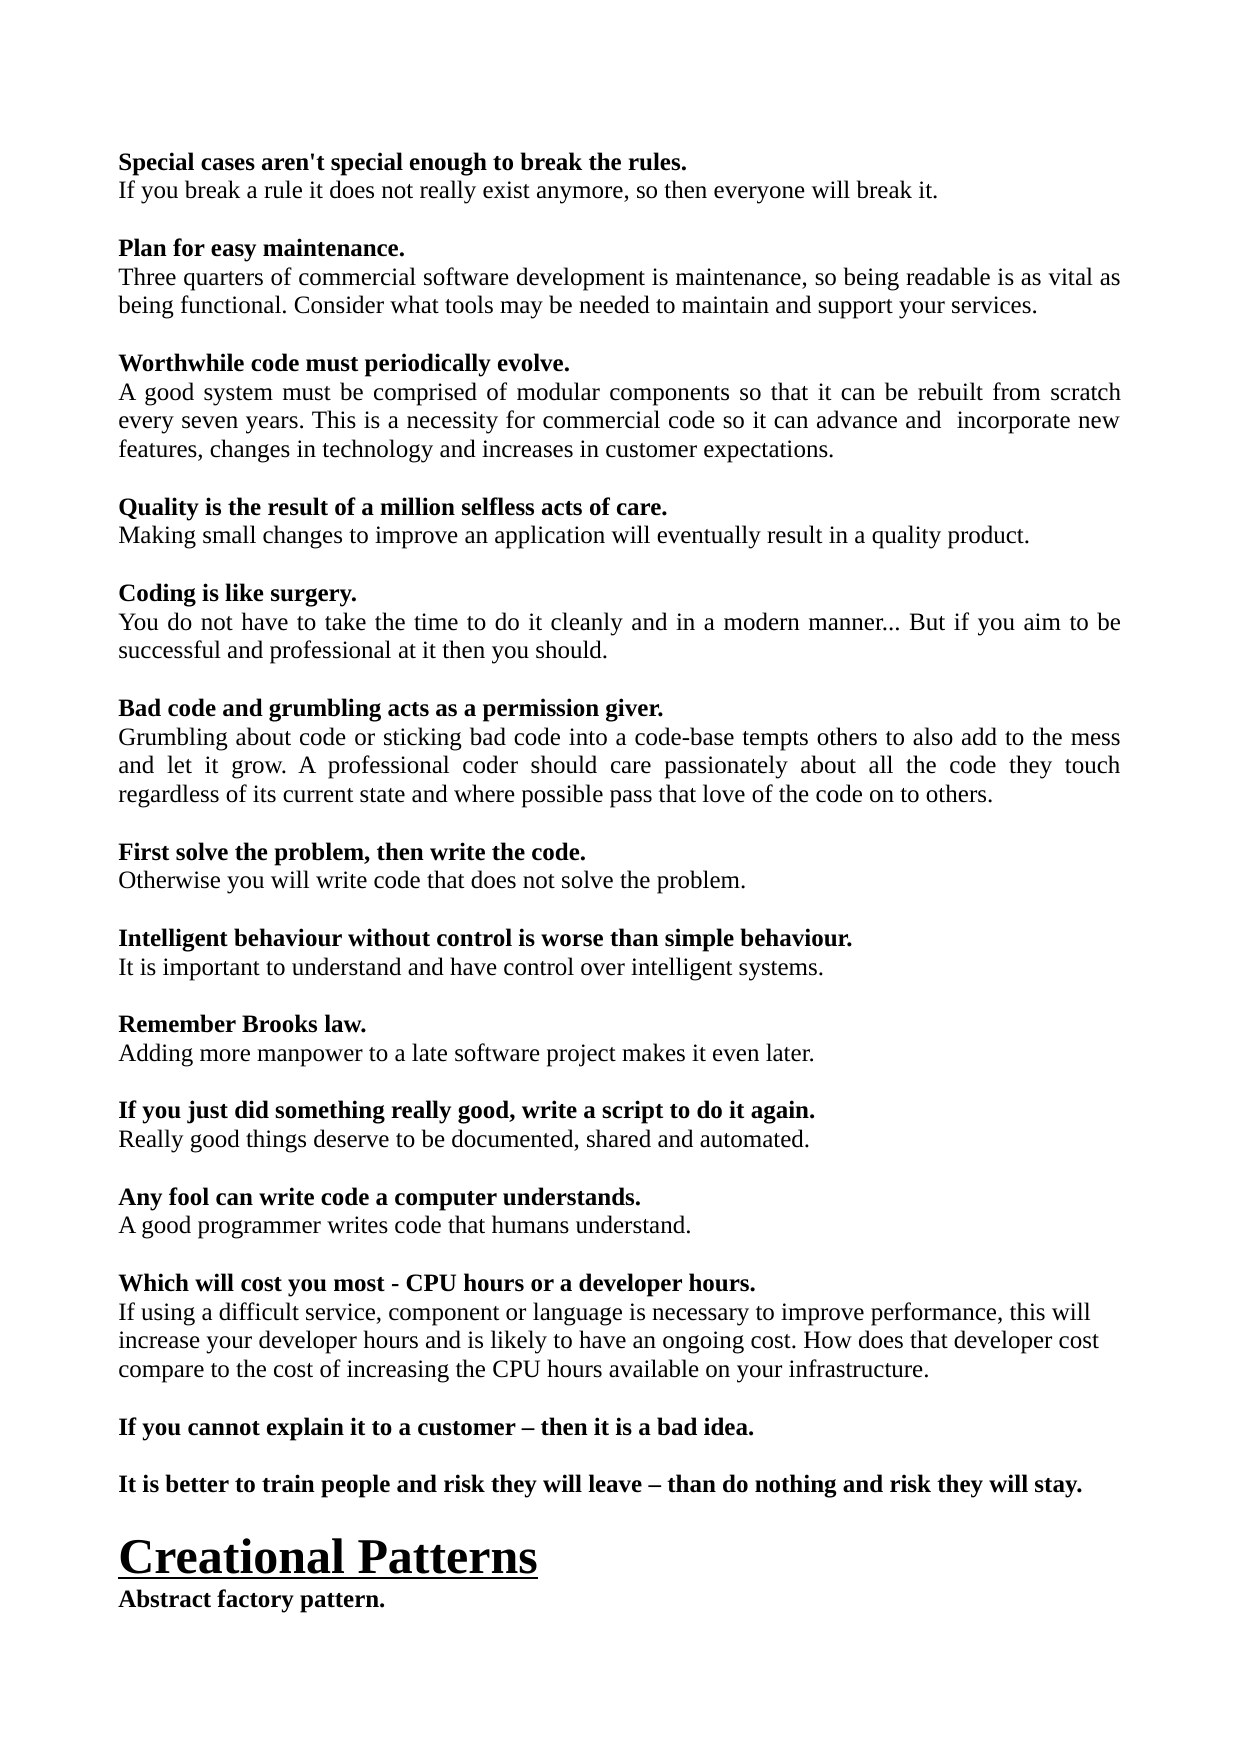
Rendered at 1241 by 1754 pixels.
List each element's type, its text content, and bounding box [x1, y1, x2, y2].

text If you cannot explain it to a customer – then it is a bad idea. [118, 1412, 1122, 1441]
text You do not have to take the time to do it cleanly and in a modern manner... But if you aim to be successful and professional at it then you should. [118, 607, 1122, 664]
text Adding more manpower to a late software project makes it even later. [118, 1038, 1122, 1067]
text Otherwise you will write code that does not solve the problem. [118, 866, 1122, 894]
text If you break a rule it does not really exist anymore, so then everyone will break it. [118, 176, 1122, 204]
text Three quarters of commercial software development is maintenance, so being readable is as vital as being functional. Consider what tools may be needed to maintain and support your services. [118, 262, 1122, 319]
text Really good things deserve to be documented, shared and automated. [118, 1124, 1122, 1153]
text It is better to train people and risk they will leave – than do nothing and risk they will stay. [118, 1469, 1122, 1498]
text Coding is like surgery. [118, 578, 1122, 607]
text Grumbling about code or sticking bad code into a code-base tempts others to also add to the mess and let it grow. A professional coder should care passionately about all the code they touch regardless of its current state and where possible pass that love of the code on to others. [118, 722, 1122, 808]
text Quality is the result of a million selfless acts of care. [118, 492, 1122, 521]
text Worthwhile code must periodically evolve. [118, 348, 1122, 377]
text If using a difficult service, component or language is necessary to improve performance, this will increase your developer hours and is likely to have an ongoing cost. How does that developer cost compare to the cost of increasing the CPU hours available on your infrastructure. [118, 1297, 1122, 1383]
text Making small changes to improve an application will eventually result in a quality product. [118, 521, 1122, 549]
text Plan for easy maintenance. [118, 233, 1122, 262]
text Abstract factory pattern. [118, 1584, 1122, 1613]
text Creational Patterns [118, 1527, 1122, 1584]
text Which will cost you most - CPU hours or a developer hours. [118, 1268, 1122, 1297]
text First solve the problem, then write the code. [118, 837, 1122, 866]
text Special cases aren't special enough to break the rules. [118, 147, 1122, 176]
text Intelligent behaviour without control is worse than simple behaviour. [118, 923, 1122, 952]
text A good system must be comprised of modular components so that it can be rebuilt from scratch every seven years. This is a necessity for commercial code so it can advance and incorporate new features, changes in technology and increases in customer expectations. [118, 377, 1122, 463]
text If you just did something really good, write a script to do it again. [118, 1096, 1122, 1124]
text It is important to understand and have control over intelligent systems. [118, 952, 1122, 981]
text Remember Brooks law. [118, 1009, 1122, 1038]
text Bad code and grumbling acts as a permission giver. [118, 693, 1122, 722]
text Any fool can write code a computer understands. [118, 1182, 1122, 1211]
text A good programmer writes code that humans understand. [118, 1211, 1122, 1239]
